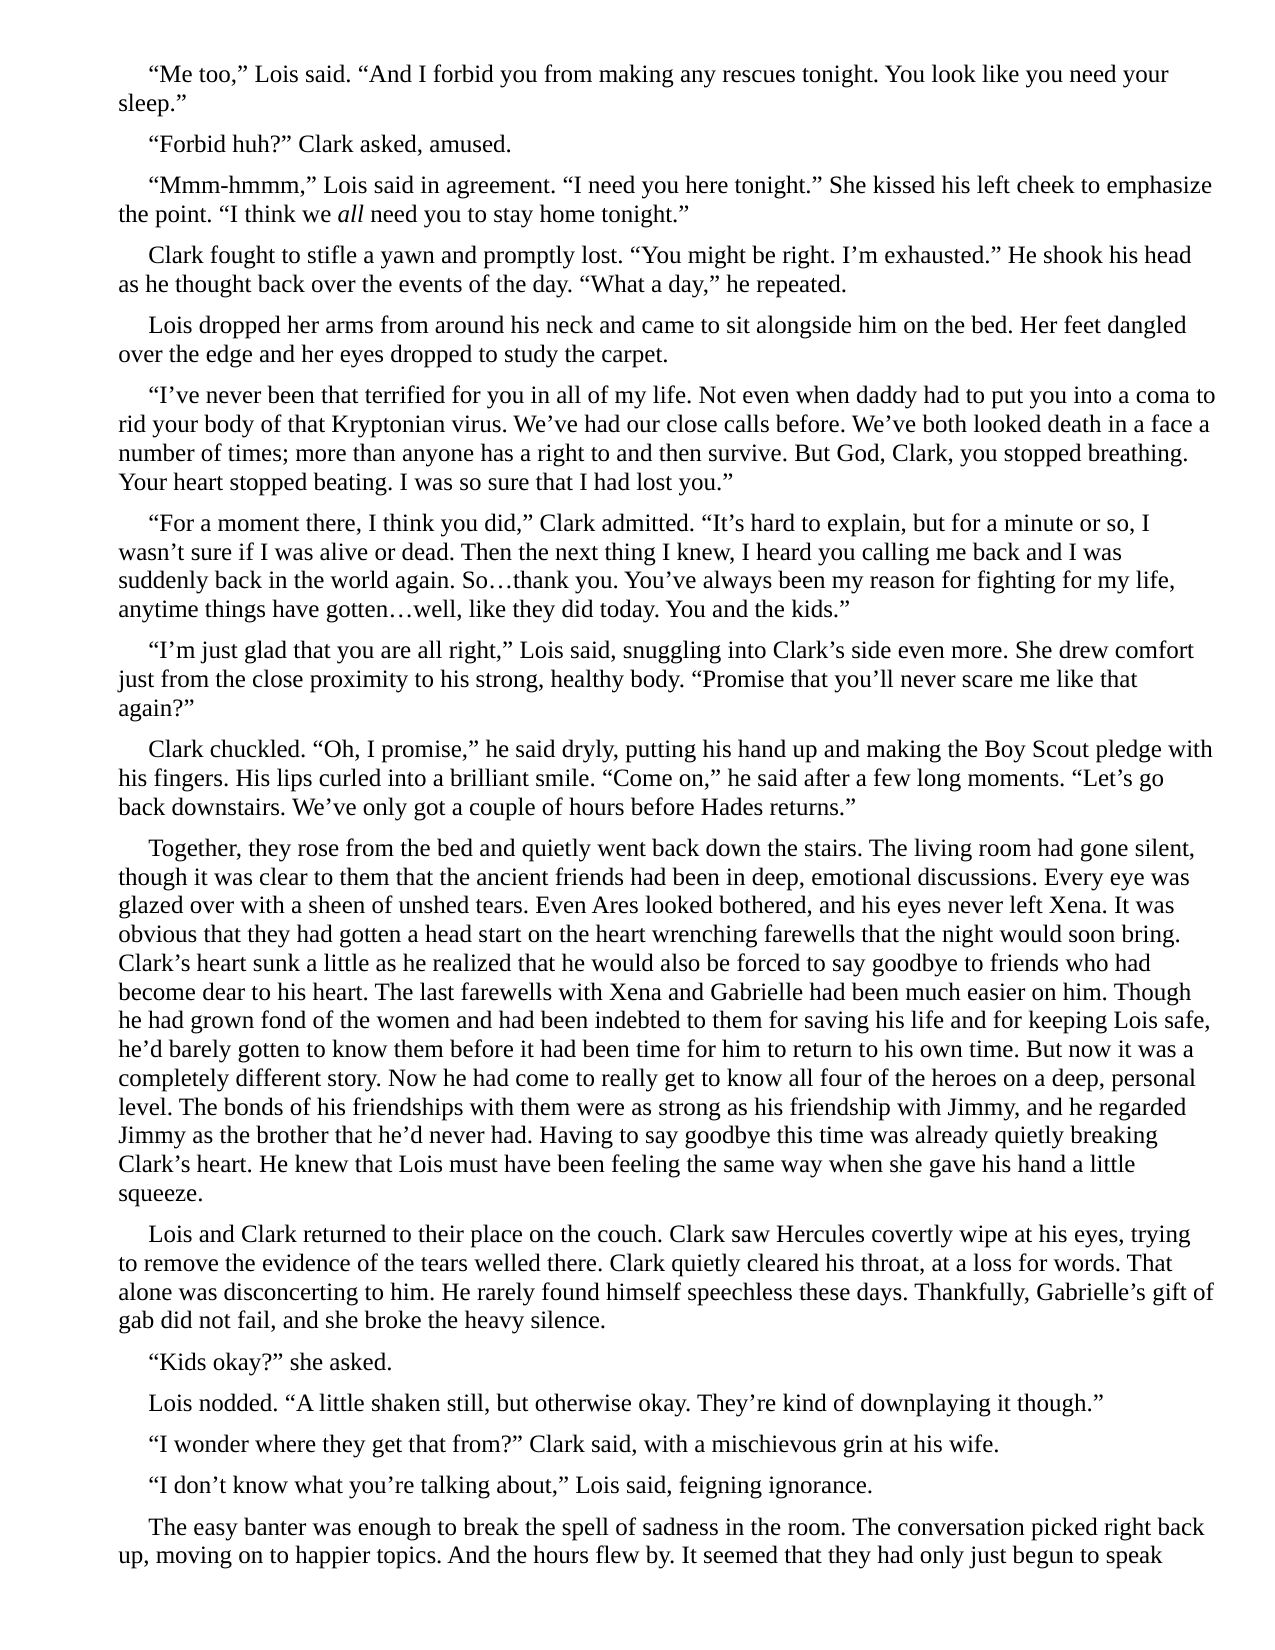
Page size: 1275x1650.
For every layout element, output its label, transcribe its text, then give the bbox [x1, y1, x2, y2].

text “Forbid huh?” Clark asked, amused. [118, 129, 1216, 158]
text Together, they rose from the bed and quietly went back down the stairs. The living room had gone silent, though it was clear to them that the ancient friends had been in deep, emotional discussions. Every eye was glazed over with a sheen of unshed tears. Even Ares looked bothered, and his eyes never left Xena. It was obvious that they had gotten a head start on the heart wrenching farewells that the night would soon bring. Clark’s heart sunk a little as he realized that he would also be forced to say goodbye to friends who had become dear to his heart. The last farewells with Xena and Gabrielle had been much easier on him. Though he had grown fond of the women and had been indebted to them for saving his life and for keeping Lois safe, he’d barely gotten to know them before it had been time for him to return to his own time. But now it was a completely different story. Now he had come to really get to know all four of the heroes on a deep, personal level. The bonds of his friendships with them were as strong as his friendship with Jimmy, and he regarded Jimmy as the brother that he’d never had. Having to say goodbye this time was already quietly breaking Clark’s heart. He knew that Lois must have been feeling the same way when she gave his hand a little squeeze. [118, 833, 1216, 1207]
text “I wonder where they get that from?” Clark said, with a mischievous grin at his wife. [118, 1429, 1216, 1458]
text “Me too,” Lois said. “And I forbid you from making any rescues tonight. You look like you need your sleep.” [118, 59, 1216, 117]
text “Mmm-hmmm,” Lois said in agreement. “I need you here tonight.” She kissed his left cheek to emphasize the point. “I think we all need you to stay home tonight.” [118, 170, 1216, 228]
text Clark chuckled. “Oh, I promise,” he said dryly, putting his hand up and making the Boy Scout pledge with his fingers. His lips curled into a brilliant smile. “Come on,” he said after a few long moments. “Let’s go back downstairs. We’ve only got a couple of hours before Hades returns.” [118, 734, 1216, 820]
text Lois dropped her arms from around his neck and came to sit alongside him on the bed. Her feet dangled over the edge and her eyes dropped to study the carpet. [118, 310, 1216, 368]
text “I’m just glad that you are all right,” Lois said, snuggling into Clark’s side even more. She drew comfort just from the close proximity to his strong, healthy body. “Promise that you’ll never scare me like that again?” [118, 635, 1216, 722]
text Lois and Clark returned to their place on the couch. Clark saw Hercules covertly wipe at his eyes, trying to remove the evidence of the tears welled there. Clark quietly cleared his throat, at a loss for words. That alone was disconcerting to him. He rarely found himself speechless these days. Thankfully, Gabrielle’s gift of gab did not fail, and she broke the heavy silence. [118, 1219, 1216, 1334]
text “Kids okay?” she asked. [118, 1347, 1216, 1375]
text Lois nodded. “A little shaken still, but otherwise okay. They’re kind of downplaying it though.” [118, 1388, 1216, 1417]
text Clark fought to stifle a yawn and promptly lost. “You might be right. I’m exhausted.” He shook his head as he thought back over the events of the day. “What a day,” he repeated. [118, 240, 1216, 298]
text The easy banter was enough to break the spell of sadness in the room. The conversation picked right back up, moving on to happier topics. And the hours flew by. It seemed that they had only just begun to speak [118, 1512, 1216, 1569]
text “I don’t know what you’re talking about,” Lois said, feigning ignorance. [118, 1470, 1216, 1499]
text “For a moment there, I think you did,” Clark admitted. “It’s hard to explain, but for a minute or so, I wasn’t sure if I was alive or dead. Then the next thing I knew, I heard you calling me back and I was suddenly back in the world again. So…thank you. You’ve always been my reason for fighting for my life, anytime things have gotten…well, like they did today. You and the kids.” [118, 508, 1216, 623]
text “I’ve never been that terrified for you in all of my life. Not even when daddy had to put you into a coma to rid your body of that Kryptonian virus. We’ve had our close calls before. We’ve both looked death in a face a number of times; more than anyone has a right to and then survive. But God, Clark, you stopped breathing. Your heart stopped beating. I was so sure that I had lost you.” [118, 380, 1216, 495]
